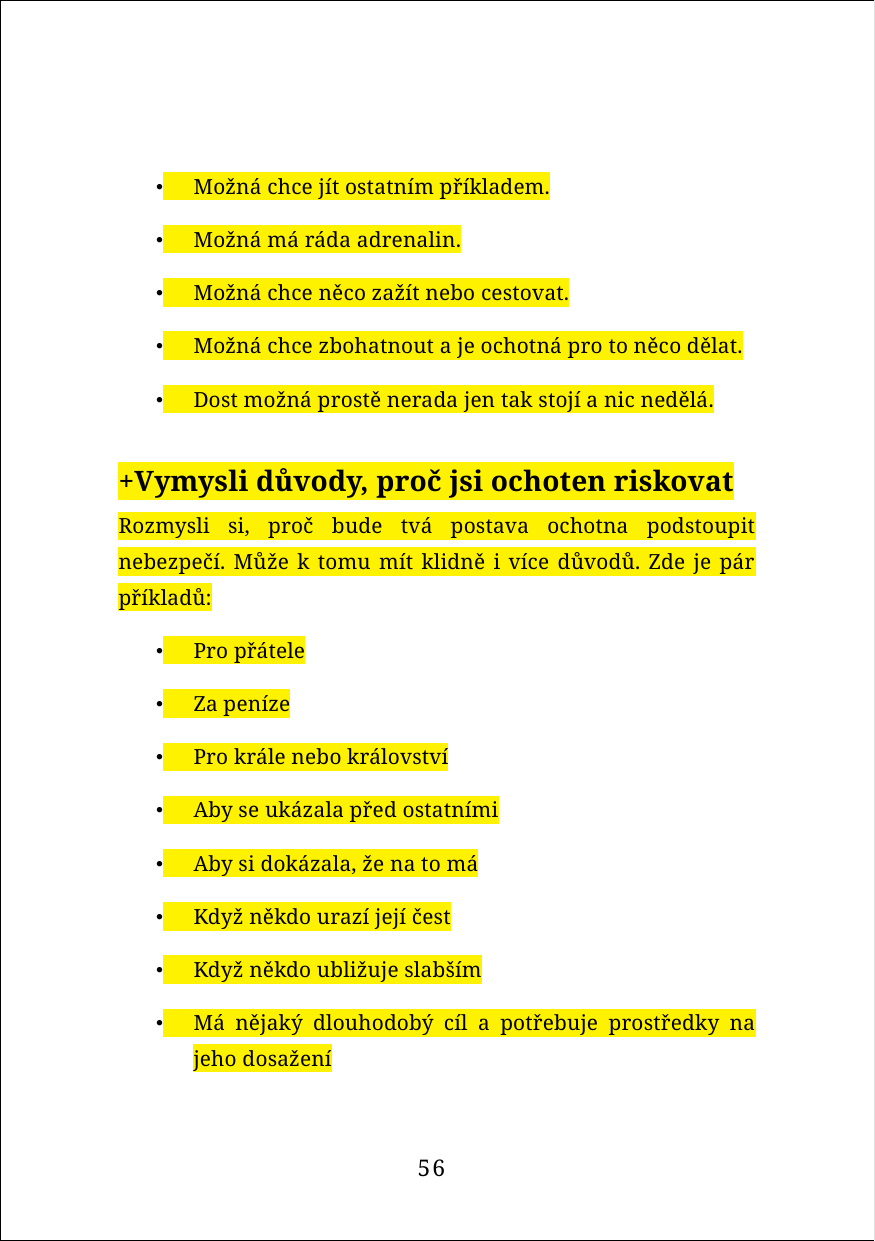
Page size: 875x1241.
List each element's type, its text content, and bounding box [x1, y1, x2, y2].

list Když někdo ubližuje slabším [156, 955, 756, 984]
list Možná chce něco zažít nebo cestovat. [156, 278, 756, 307]
list Možná chce jít ostatním příkladem. [156, 172, 756, 200]
list Za peníze [156, 689, 756, 718]
list Pro krále nebo království [156, 742, 756, 771]
list Aby si dokázala, že na to má [156, 849, 756, 877]
list Má nějaký dlouhodobý cíl a potřebuje prostředky na jeho dosažení [156, 1008, 756, 1072]
list Možná má ráda adrenalin. [156, 225, 756, 253]
list Možná chce zbohatnout a je ochotná pro to něco dělat. [156, 331, 756, 360]
list Pro přátele [156, 636, 756, 664]
subtitle +Vymysli důvody, proč jsi ochoten riskovat [118, 462, 756, 500]
list Když někdo urazí její čest [156, 902, 756, 931]
text Rozmysli si, proč bude tvá postava ochotna podstoupit nebezpečí. Může k tomu mít klidně i více důvodů. Zde je pár příkladů: [118, 512, 756, 611]
list Dost možná prostě nerada jen tak stojí a nic nedělá. [156, 385, 756, 413]
list Aby se ukázala před ostatními [156, 796, 756, 824]
